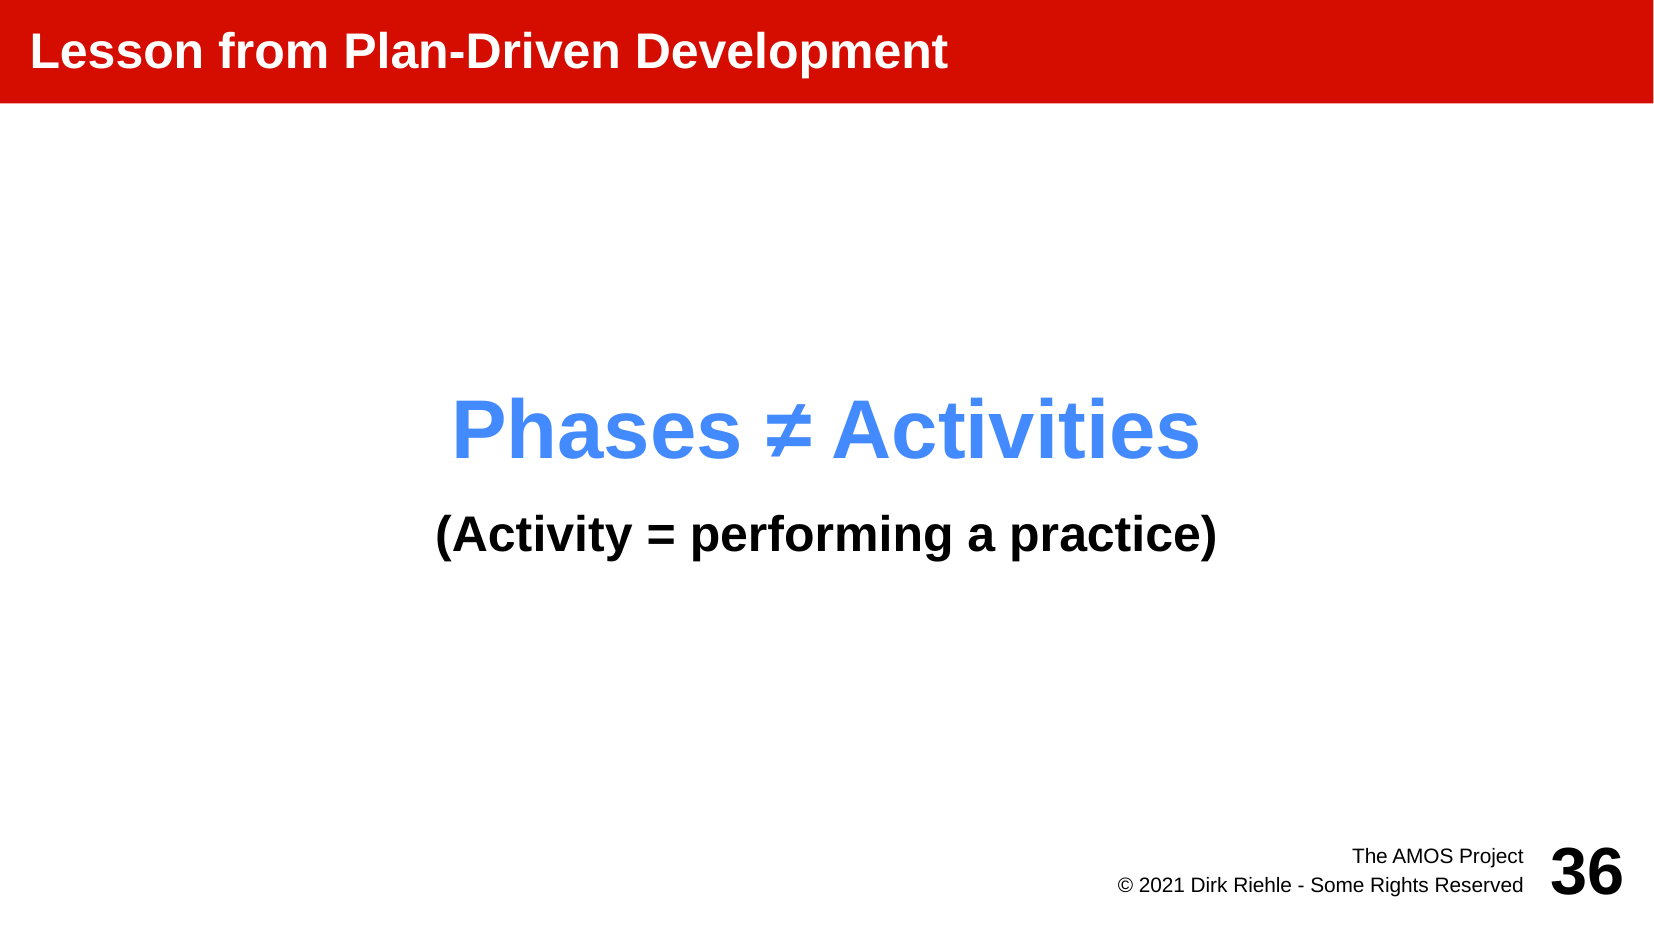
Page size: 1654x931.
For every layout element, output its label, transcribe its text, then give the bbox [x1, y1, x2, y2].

subtitle Phases ≠ Activities (Activity = performing a practice) [29, 132, 1625, 813]
title Lesson from Plan-Driven Development [0, 0, 1654, 104]
